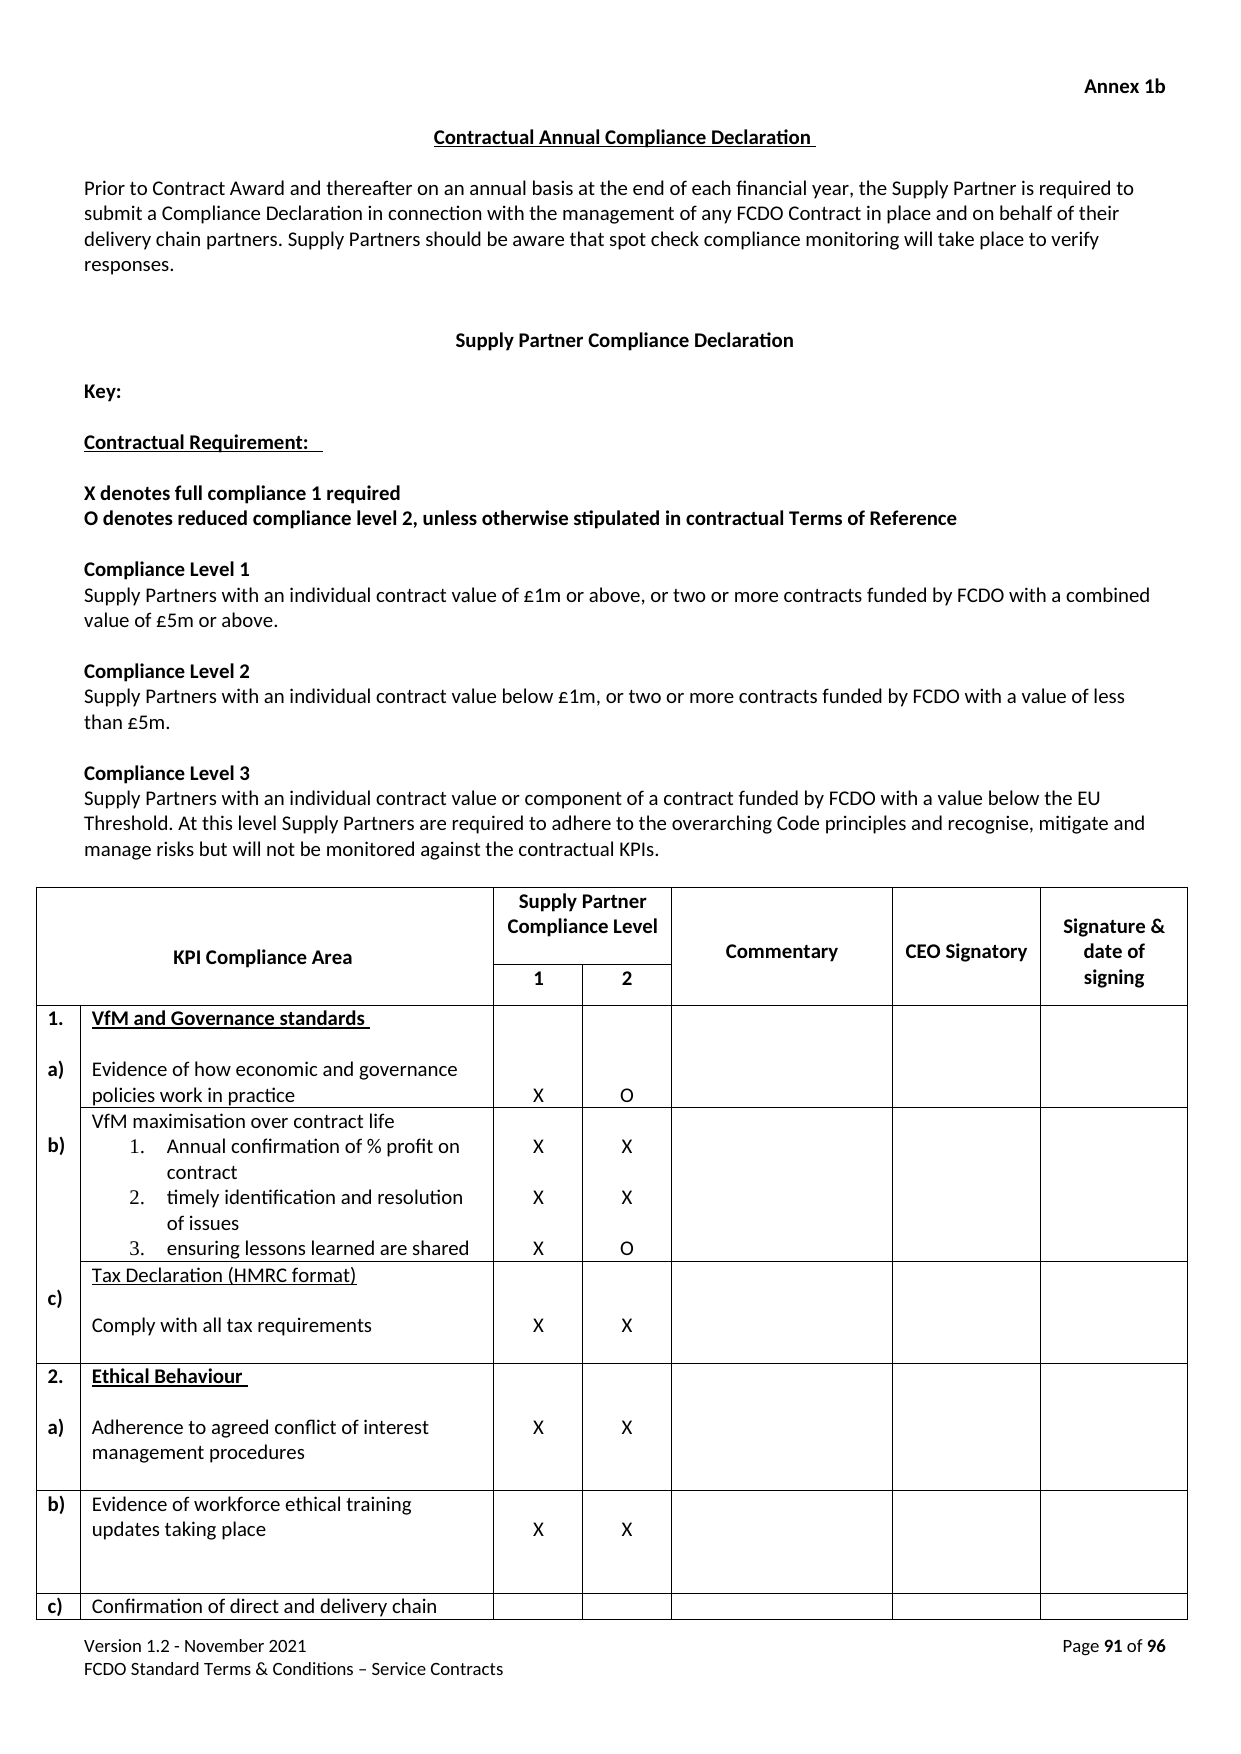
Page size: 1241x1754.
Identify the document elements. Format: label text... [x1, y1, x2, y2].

text Contractual Requirement: [84, 429, 1166, 455]
table_cell X [494, 1491, 582, 1593]
table_cell [1041, 1006, 1187, 1107]
table_cell O [583, 1006, 671, 1107]
table_header Signature & date of signing [1041, 888, 1187, 1004]
table_cell [672, 1594, 892, 1619]
table_cell [494, 1594, 582, 1619]
text X denotes full compliance 1 required [84, 480, 1166, 506]
table_header Supply Partner Compliance Level [494, 888, 671, 964]
table_cell [893, 1364, 1040, 1490]
table_cell [1041, 1491, 1187, 1593]
table_cell [672, 1364, 892, 1490]
text Supply Partners with an individual contract value of £1m or above, or two or more contracts funded by FCDO with a combined value of £5m or above. [84, 582, 1166, 633]
table_cell [893, 1108, 1040, 1261]
table_cell 1. a) b) c) [37, 1006, 80, 1363]
table_cell X [494, 1364, 582, 1490]
text Supply Partners with an individual contract value or component of a contract funded by FCDO with a value below the EU Threshold. At this level Supply Partners are required to adhere to the overarching Code principles and recognise, mitigate and manage risks but will not be monitored against the contractual KPIs. [84, 785, 1166, 861]
text Compliance Level 1 [84, 556, 1166, 582]
table_cell [893, 1262, 1040, 1363]
table_cell 2 [583, 965, 671, 1004]
table_cell Tax Declaration (HMRC format) Comply with all tax requirements [81, 1262, 493, 1363]
table_cell [1041, 1594, 1187, 1619]
text Compliance Level 2 [84, 658, 1166, 683]
table_cell 1 [494, 965, 582, 1004]
table_cell b) [37, 1491, 80, 1593]
table_cell [1041, 1364, 1187, 1490]
table_cell [1041, 1262, 1187, 1363]
table_cell X [583, 1262, 671, 1363]
table_cell X [494, 1262, 582, 1363]
table_cell Evidence of workforce ethical training updates taking place [81, 1491, 493, 1593]
table_cell [1041, 1108, 1187, 1261]
text Annex 1b [84, 73, 1166, 99]
table_cell X [583, 1364, 671, 1490]
table_header CEO Signatory [893, 888, 1040, 1004]
table_cell c) [37, 1594, 80, 1619]
table_cell [672, 1262, 892, 1363]
text Prior to Contract Award and thereafter on an annual basis at the end of each financial year, the Supply Partner is required to submit a Compliance Declaration in connection with the management of any FCDO Contract in place and on behalf of their delivery chain partners. Supply Partners should be aware that spot check compliance monitoring will take place to verify responses. [84, 175, 1166, 277]
table_header Commentary [672, 888, 892, 1004]
table_cell [672, 1006, 892, 1107]
table_cell [893, 1491, 1040, 1593]
table_cell X X O [583, 1108, 671, 1261]
text Key: [84, 378, 1166, 404]
table_cell VfM maximisation over contract life Annual confirmation of % profit on contract timely identification and resolution of issues ensuring lessons learned are shared [81, 1108, 493, 1261]
text Compliance Level 3 [84, 760, 1166, 785]
table_cell X [583, 1491, 671, 1593]
table_cell X X X [494, 1108, 582, 1261]
table_cell Ethical Behaviour Adherence to agreed conflict of interest management procedures [81, 1364, 493, 1490]
table_cell 2. a) [37, 1364, 80, 1490]
text Contractual Annual Compliance Declaration [84, 124, 1166, 150]
text O denotes reduced compliance level 2, unless otherwise stipulated in contractual Terms of Reference [84, 506, 1166, 531]
table_cell VfM and Governance standards Evidence of how economic and governance policies work in practice [81, 1006, 493, 1107]
table_cell [583, 1594, 671, 1619]
table_header KPI Compliance Area [37, 888, 493, 1004]
text Supply Partners with an individual contract value below £1m, or two or more contracts funded by FCDO with a value of less than £5m. [84, 683, 1166, 734]
table_cell [893, 1594, 1040, 1619]
table_cell Confirmation of direct and delivery chain [81, 1594, 493, 1619]
text Supply Partner Compliance Declaration [84, 328, 1166, 353]
table_cell [672, 1108, 892, 1261]
table_cell X [494, 1006, 582, 1107]
table_cell [672, 1491, 892, 1593]
table_cell [893, 1006, 1040, 1107]
